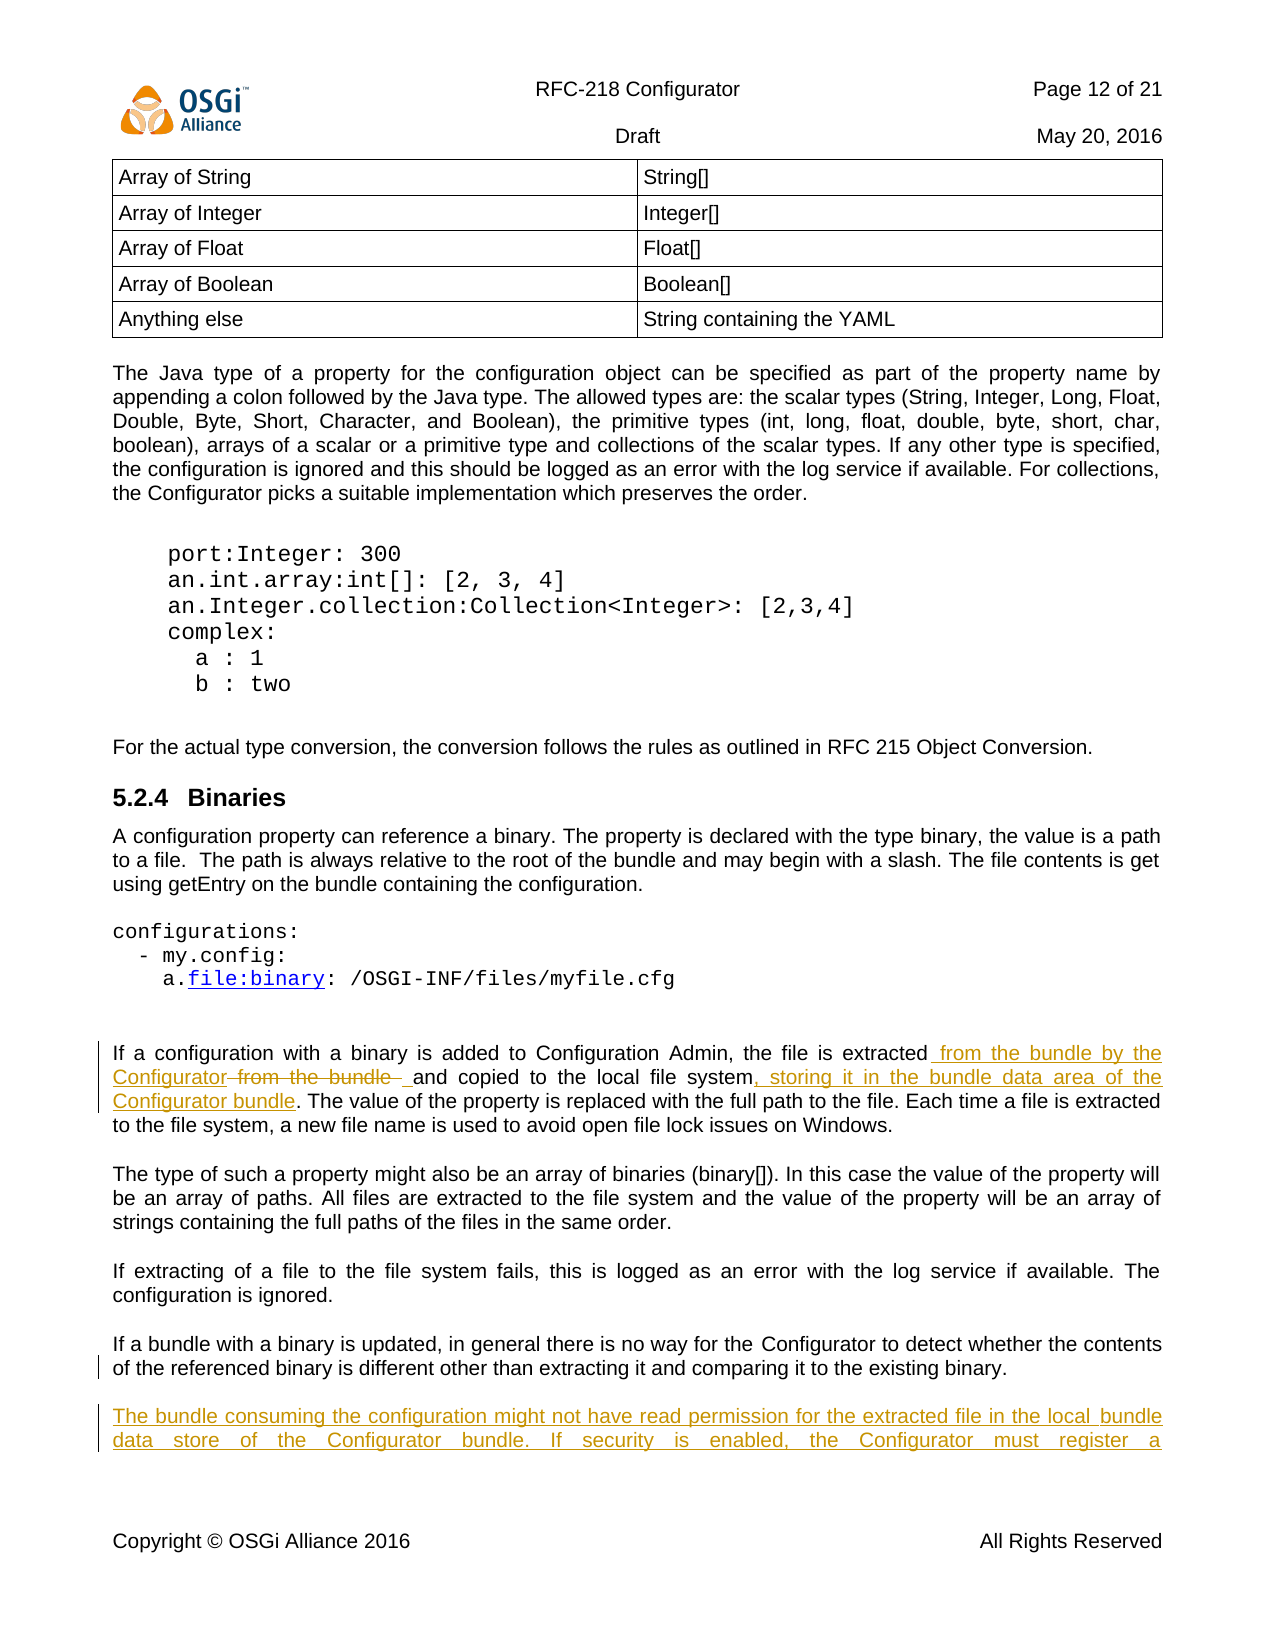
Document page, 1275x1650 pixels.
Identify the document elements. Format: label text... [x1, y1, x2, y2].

table_cell Array of String [113, 160, 637, 194]
table_cell Boolean[] [638, 267, 1162, 301]
table_cell Array of Float [113, 231, 637, 266]
text A configuration property can reference a binary. The property is declared with the type binary, the value is a path to a file. The path is always relative to the root of the bundle and may begin with a slash. The file contents is get using getEntry on the bundle containing the configuration. [112, 824, 1162, 896]
table_cell Anything else [113, 302, 637, 337]
text The bundle consuming the configuration might not have read permission for the extracted file in the local bundle data store of the Configurator bundle. If security is enabled, the Configurator must register a [112, 1404, 1162, 1449]
table_cell String containing the YAML [638, 302, 1162, 337]
table_cell Float[] [638, 231, 1162, 266]
table_cell Array of Integer [113, 196, 637, 230]
text The Java type of a property for the configuration object can be specified as part of the property name by appending a colon followed by the Java type. The allowed types are: the scalar types (String, Integer, Long, Float, Double, Byte, Short, Character, and Boolean), the primitive types (int, long, float, double, byte, short, char, boolean), arrays of a scalar or a primitive type and collections of the scalar types. If any other type is specified, the configuration is ignored and this should be logged as an error with the log service if available. For collections, the Configurator picks a suitable implementation which preserves the order. [112, 361, 1162, 504]
text If a configuration with a binary is added to Configuration Admin, the file is extracted from the bundle by the Configurator and copied to the local file system, storing it in the bundle data area of the Configurator bundle. The value of the property is replaced with the full path to the file. Each time a file is extracted to the file system, a new file name is used to avoid open file lock issues on Windows. [112, 1041, 1162, 1137]
text For the actual type conversion, the conversion follows the rules as outlined in RFC 215 Object Conversion. [112, 735, 1162, 759]
subtitle Binaries [112, 783, 1162, 812]
text If a bundle with a binary is updated, in general there is no way for the Configurator to detect whether the contents of the referenced binary is different other than extracting it and comparing it to the existing binary. [112, 1331, 1162, 1379]
table_cell Array of Boolean [113, 267, 637, 301]
text configurations: - my.config: a.file:binary: /OSGI-INF/files/myfile.cfg [112, 921, 1162, 1016]
picture [113, 78, 257, 142]
text If extracting of a file to the file system fails, this is logged as an error with the log service if available. The configuration is ignored. [112, 1258, 1162, 1306]
table_cell Integer[] [638, 196, 1162, 230]
text The type of such a property might also be an array of binaries (binary[]). In this case the value of the property will be an array of paths. All files are extracted to the file system and the value of the property will be an array of strings containing the full paths of the files in the same order. [112, 1162, 1162, 1233]
table_cell String[] [638, 160, 1162, 194]
text port:Integer: 300 an.int.array:int[]: [2, 3, 4] an.Integer.collection:Collection<Integer>: [2,3,4] complex: a : 1 b : two [112, 517, 1162, 722]
